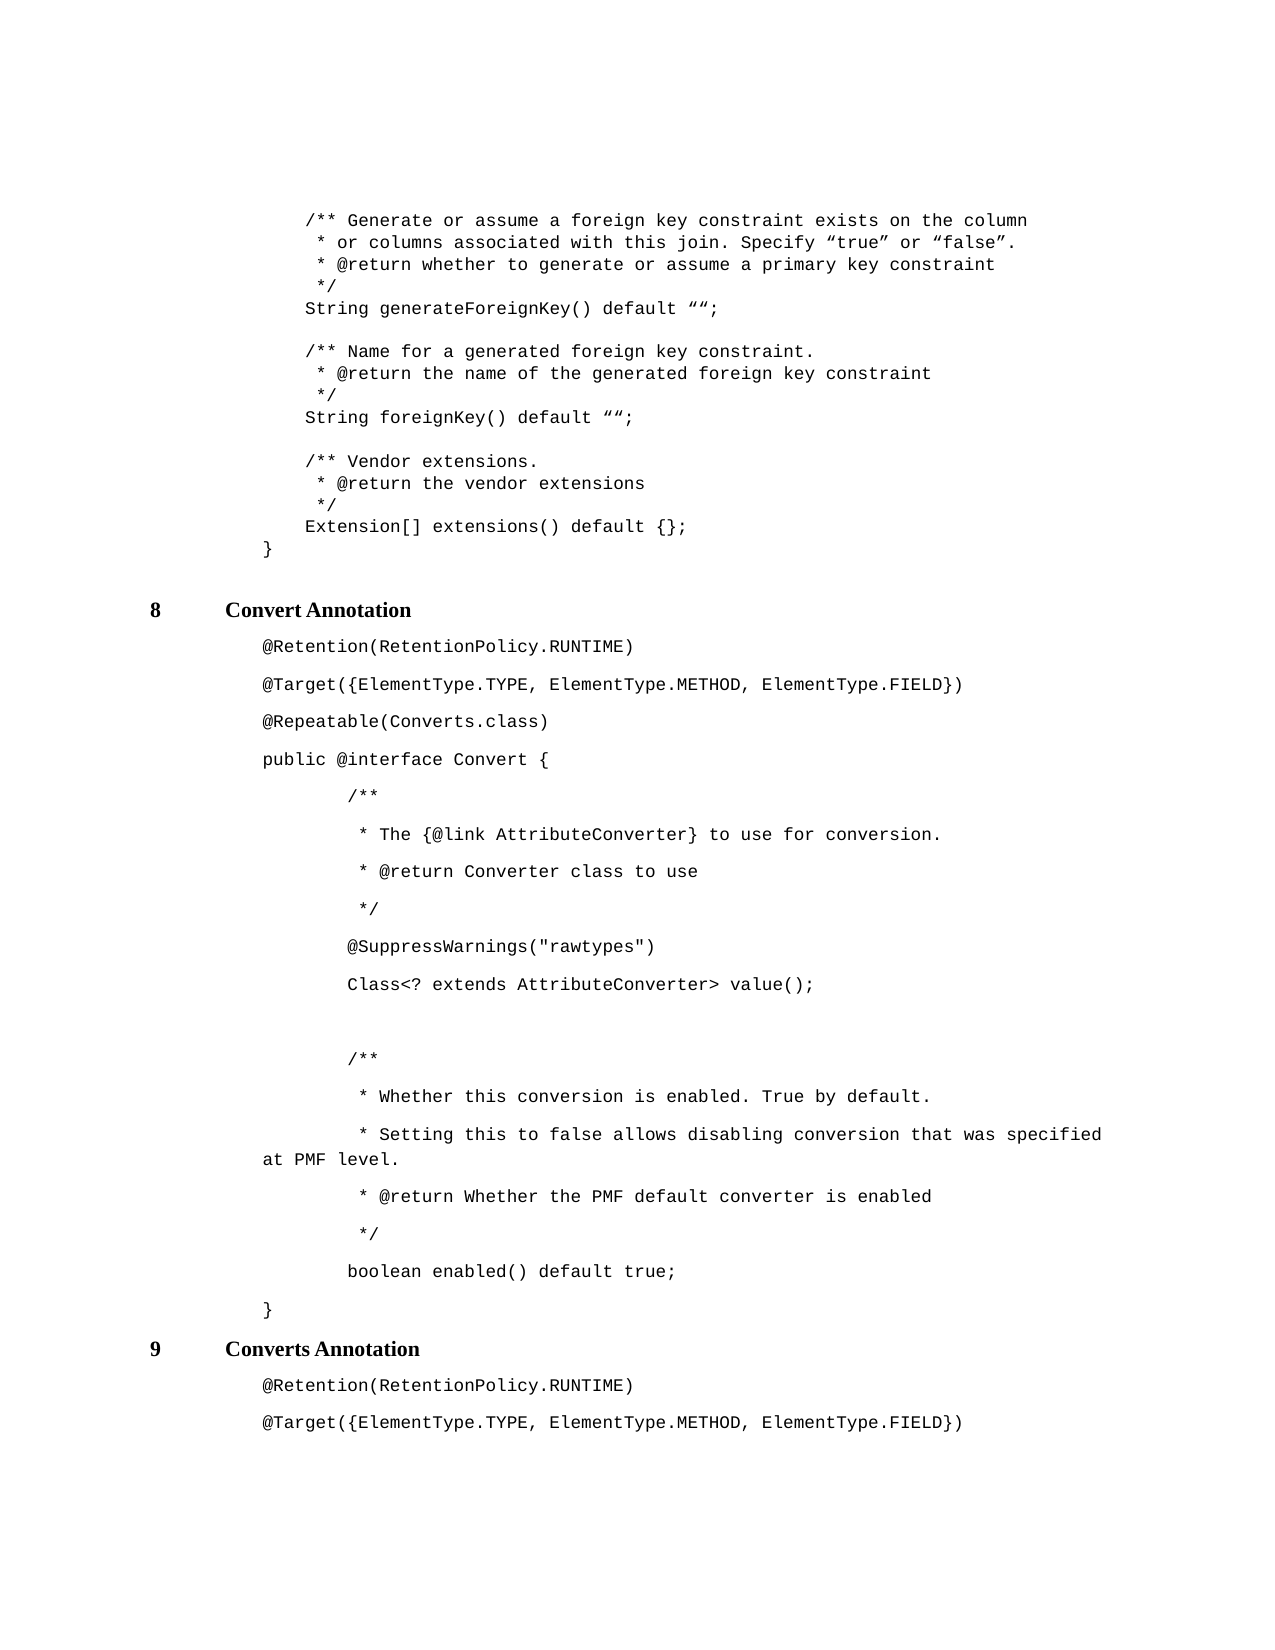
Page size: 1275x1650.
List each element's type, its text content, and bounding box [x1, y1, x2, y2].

text * Whether this conversion is enabled. True by default. [262, 1083, 1125, 1108]
text * @return the name of the generated foreign key constraint [262, 363, 1125, 385]
text } [262, 1295, 1125, 1320]
subtitle Convert Annotation [150, 596, 1125, 622]
text * Setting this to false allows disabling conversion that was specified at PMF level. [262, 1120, 1125, 1170]
text */ [262, 895, 1125, 920]
text boolean enabled() default true; [262, 1258, 1125, 1283]
text } [262, 538, 1125, 560]
text @SuppressWarnings("rawtypes") [262, 933, 1125, 958]
text * @return the vendor extensions [262, 472, 1125, 494]
text */ [262, 276, 1125, 297]
text String generateForeignKey() default ““; [262, 297, 1125, 319]
text @Target({ElementType.TYPE, ElementType.METHOD, ElementType.FIELD}) [262, 1409, 1125, 1434]
text * @return Whether the PMF default converter is enabled [262, 1183, 1125, 1208]
text * The {@link AttributeConverter} to use for conversion. [262, 820, 1125, 845]
text Extension[] extensions() default {}; [262, 516, 1125, 538]
text /** [262, 1045, 1125, 1070]
text @Target({ElementType.TYPE, ElementType.METHOD, ElementType.FIELD}) [262, 670, 1125, 695]
text @Retention(RetentionPolicy.RUNTIME) [262, 1371, 1125, 1396]
text String foreignKey() default ““; [262, 407, 1125, 429]
text * @return whether to generate or assume a primary key constraint [262, 254, 1125, 276]
text /** Name for a generated foreign key constraint. [262, 341, 1125, 363]
text * @return Converter class to use [262, 858, 1125, 883]
subtitle Converts Annotation [150, 1335, 1125, 1361]
text @Retention(RetentionPolicy.RUNTIME) [262, 633, 1125, 658]
text */ [262, 385, 1125, 407]
text /** Vendor extensions. [262, 451, 1125, 472]
text @Repeatable(Converts.class) [262, 708, 1125, 733]
text */ [262, 1220, 1125, 1245]
text Class<? extends AttributeConverter> value(); [262, 970, 1125, 995]
text /** [262, 783, 1125, 808]
text */ [262, 494, 1125, 516]
text * or columns associated with this join. Specify “true” or “false”. [262, 232, 1125, 254]
text public @interface Convert { [262, 745, 1125, 770]
text /** Generate or assume a foreign key constraint exists on the column [262, 210, 1125, 232]
